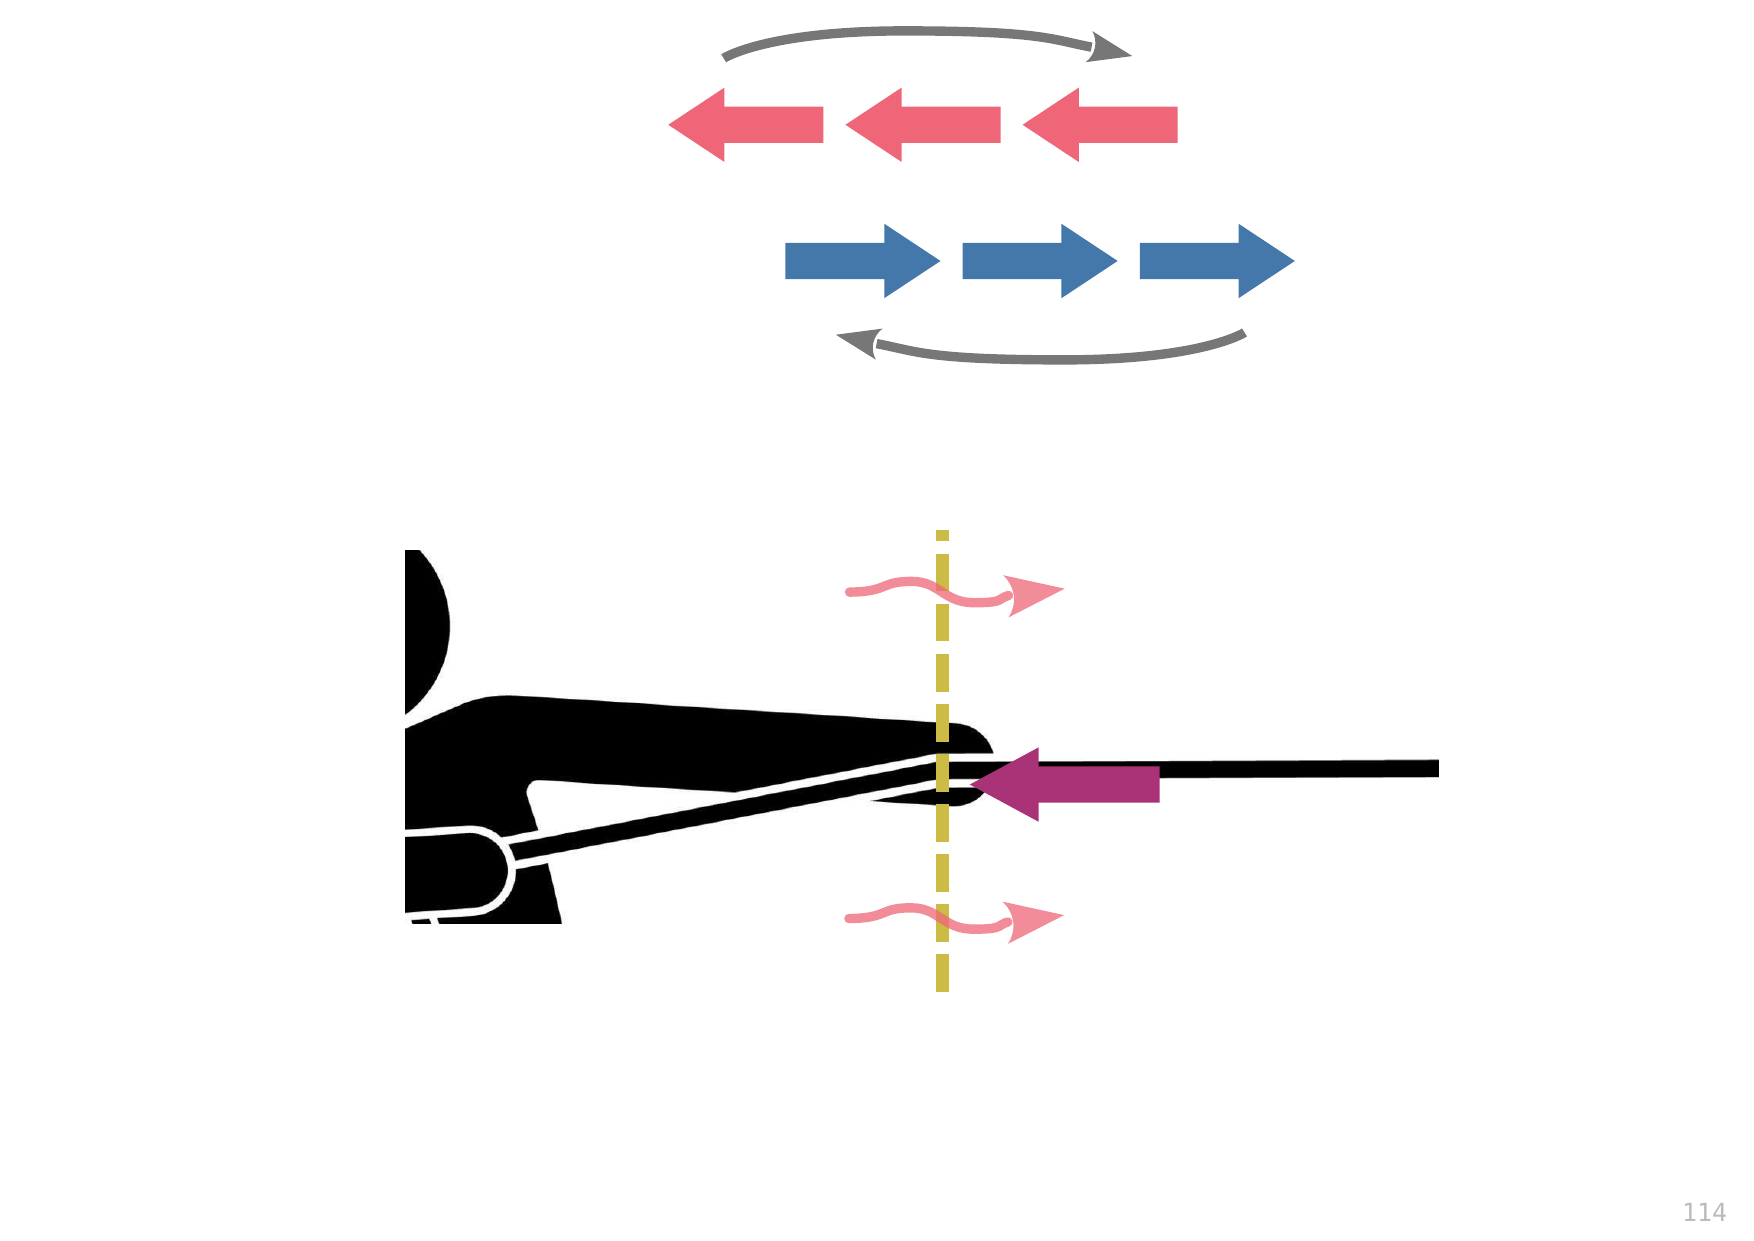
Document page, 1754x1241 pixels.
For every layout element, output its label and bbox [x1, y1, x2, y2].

text_box [969, 747, 1160, 822]
text_box [962, 223, 1118, 299]
text_box [785, 223, 941, 299]
text_box [1139, 223, 1295, 299]
text_box [668, 87, 824, 162]
text_box [845, 87, 1001, 162]
picture [405, 550, 1439, 924]
text_box [1022, 87, 1178, 162]
